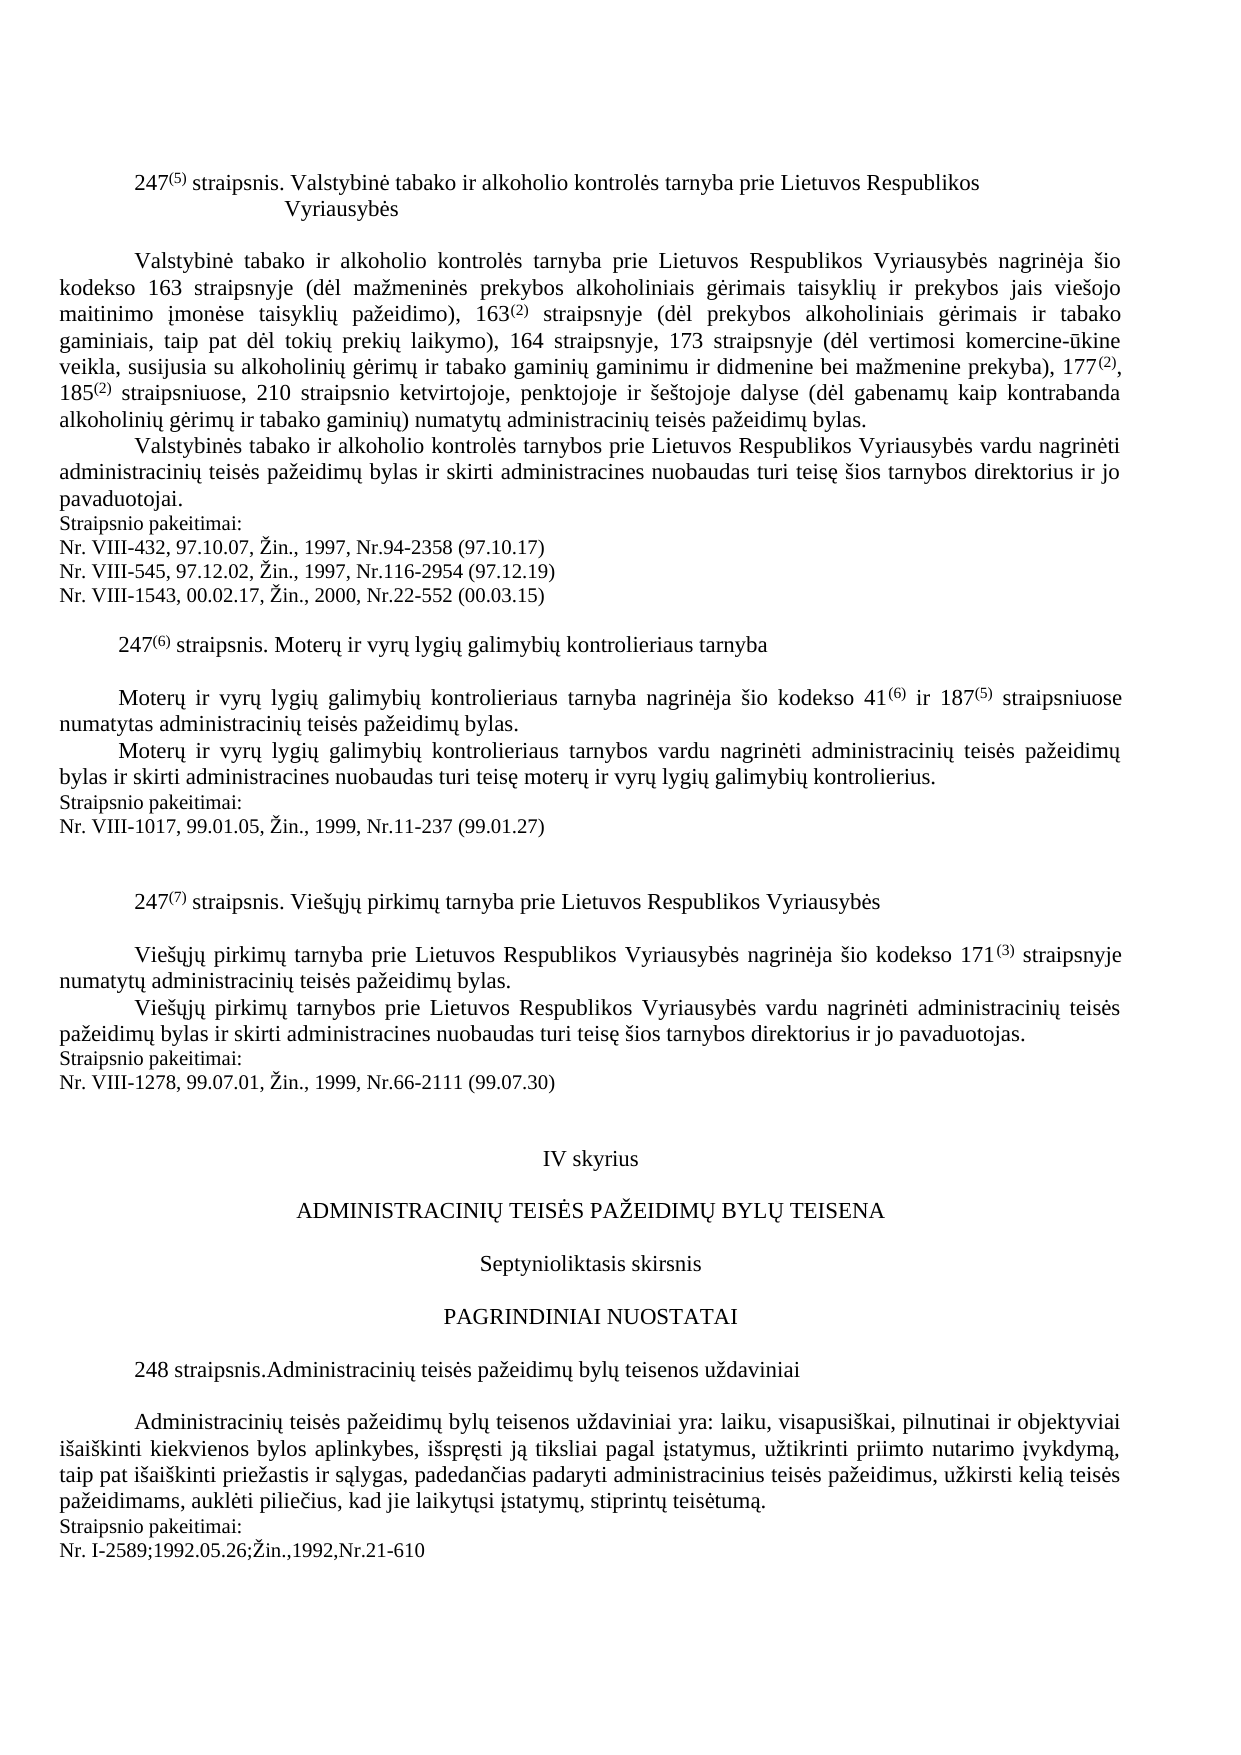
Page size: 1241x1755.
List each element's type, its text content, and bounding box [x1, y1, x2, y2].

text Septynioliktasis skirsnis [59, 1250, 1122, 1277]
text Administracinių teisės pažeidimų bylų teisenos uždaviniai yra: laiku, visapusiškai, pilnutinai ir objektyviai išaiškinti kiekvienos bylos aplinkybes, išspręsti ją tiksliai pagal įstatymus, užtikrinti priimto nutarimo įvykdymą, taip pat išaiškinti priežastis ir sąlygas, padedančias padaryti administracinius teisės pažeidimus, užkirsti kelią teisės pažeidimams, auklėti piliečius, kad jie laikytųsi įstatymų, stiprintų teisėtumą. [59, 1408, 1122, 1514]
text Nr. I-2589;1992.05.26;Žin.,1992,Nr.21-610 [59, 1538, 1122, 1562]
text Straipsnio pakeitimai: [59, 789, 1122, 814]
text 248 straipsnis.Administracinių teisės pažeidimų bylų teisenos uždaviniai [59, 1356, 1122, 1382]
text Straipsnio pakeitimai: [59, 1046, 1122, 1070]
text Valstybinės tabako ir alkoholio kontrolės tarnybos prie Lietuvos Respublikos Vyriausybės vardu nagrinėti administracinių teisės pažeidimų bylas ir skirti administracines nuobaudas turi teisę šios tarnybos direktorius ir jo pavaduotojai. [59, 432, 1122, 511]
text ADMINISTRACINIŲ TEISĖS PAŽEIDIMŲ BYLŲ TEISENA [59, 1197, 1122, 1224]
text Nr. VIII-1017, 99.01.05, Žin., 1999, Nr.11-237 (99.01.27) [59, 814, 1122, 838]
text 247(5) straipsnis. Valstybinė tabako ir alkoholio kontrolės tarnyba prie Lietuvos Respublikos [134, 168, 1122, 195]
text Nr. VIII-545, 97.12.02, Žin., 1997, Nr.116-2954 (97.12.19) [59, 559, 1122, 583]
text IV skyrius [59, 1145, 1122, 1171]
text PAGRINDINIAI NUOSTATAI [59, 1303, 1122, 1329]
text Nr. VIII-1543, 00.02.17, Žin., 2000, Nr.22-552 (00.03.15) [59, 583, 1122, 607]
text Viešųjų pirkimų tarnyba prie Lietuvos Respublikos Vyriausybės nagrinėja šio kodekso 171(3) straipsnyje numatytų administracinių teisės pažeidimų bylas. [59, 941, 1122, 993]
text Moterų ir vyrų lygių galimybių kontrolieriaus tarnybos vardu nagrinėti administracinių teisės pažeidimų bylas ir skirti administracines nuobaudas turi teisę moterų ir vyrų lygių galimybių kontrolierius. [59, 737, 1122, 789]
text Straipsnio pakeitimai: [59, 511, 1122, 535]
text Straipsnio pakeitimai: [59, 1514, 1122, 1538]
text Valstybinė tabako ir alkoholio kontrolės tarnyba prie Lietuvos Respublikos Vyriausybės nagrinėja šio kodekso 163 straipsnyje (dėl mažmeninės prekybos alkoholiniais gėrimais taisyklių ir prekybos jais viešojo maitinimo įmonėse taisyklių pažeidimo), 163(2) straipsnyje (dėl prekybos alkoholiniais gėrimais ir tabako gaminiais, taip pat dėl tokių prekių laikymo), 164 straipsnyje, 173 straipsnyje (dėl vertimosi komercine-ūkine veikla, susijusia su alkoholinių gėrimų ir tabako gaminių gaminimu ir didmenine bei mažmenine prekyba), 177(2), 185(2) straipsniuose, 210 straipsnio ketvirtojoje, penktojoje ir šeštojoje dalyse (dėl gabenamų kaip kontrabanda alkoholinių gėrimų ir tabako gaminių) numatytų administracinių teisės pažeidimų bylas. [59, 248, 1122, 432]
text Nr. VIII-432, 97.10.07, Žin., 1997, Nr.94-2358 (97.10.17) [59, 535, 1122, 559]
text Viešųjų pirkimų tarnybos prie Lietuvos Respublikos Vyriausybės vardu nagrinėti administracinių teisės pažeidimų bylas ir skirti administracines nuobaudas turi teisę šios tarnybos direktorius ir jo pavaduotojas. [59, 993, 1122, 1046]
text Vyriausybės [284, 195, 1122, 221]
text Moterų ir vyrų lygių galimybių kontrolieriaus tarnyba nagrinėja šio kodekso 41(6) ir 187(5) straipsniuose numatytas administracinių teisės pažeidimų bylas. [59, 684, 1122, 737]
text 247(7) straipsnis. Viešųjų pirkimų tarnyba prie Lietuvos Respublikos Vyriausybės [134, 888, 1122, 914]
text Nr. VIII-1278, 99.07.01, Žin., 1999, Nr.66-2111 (99.07.30) [59, 1070, 1122, 1094]
text 247(6) straipsnis. Moterų ir vyrų lygių galimybių kontrolieriaus tarnyba [59, 631, 1122, 658]
